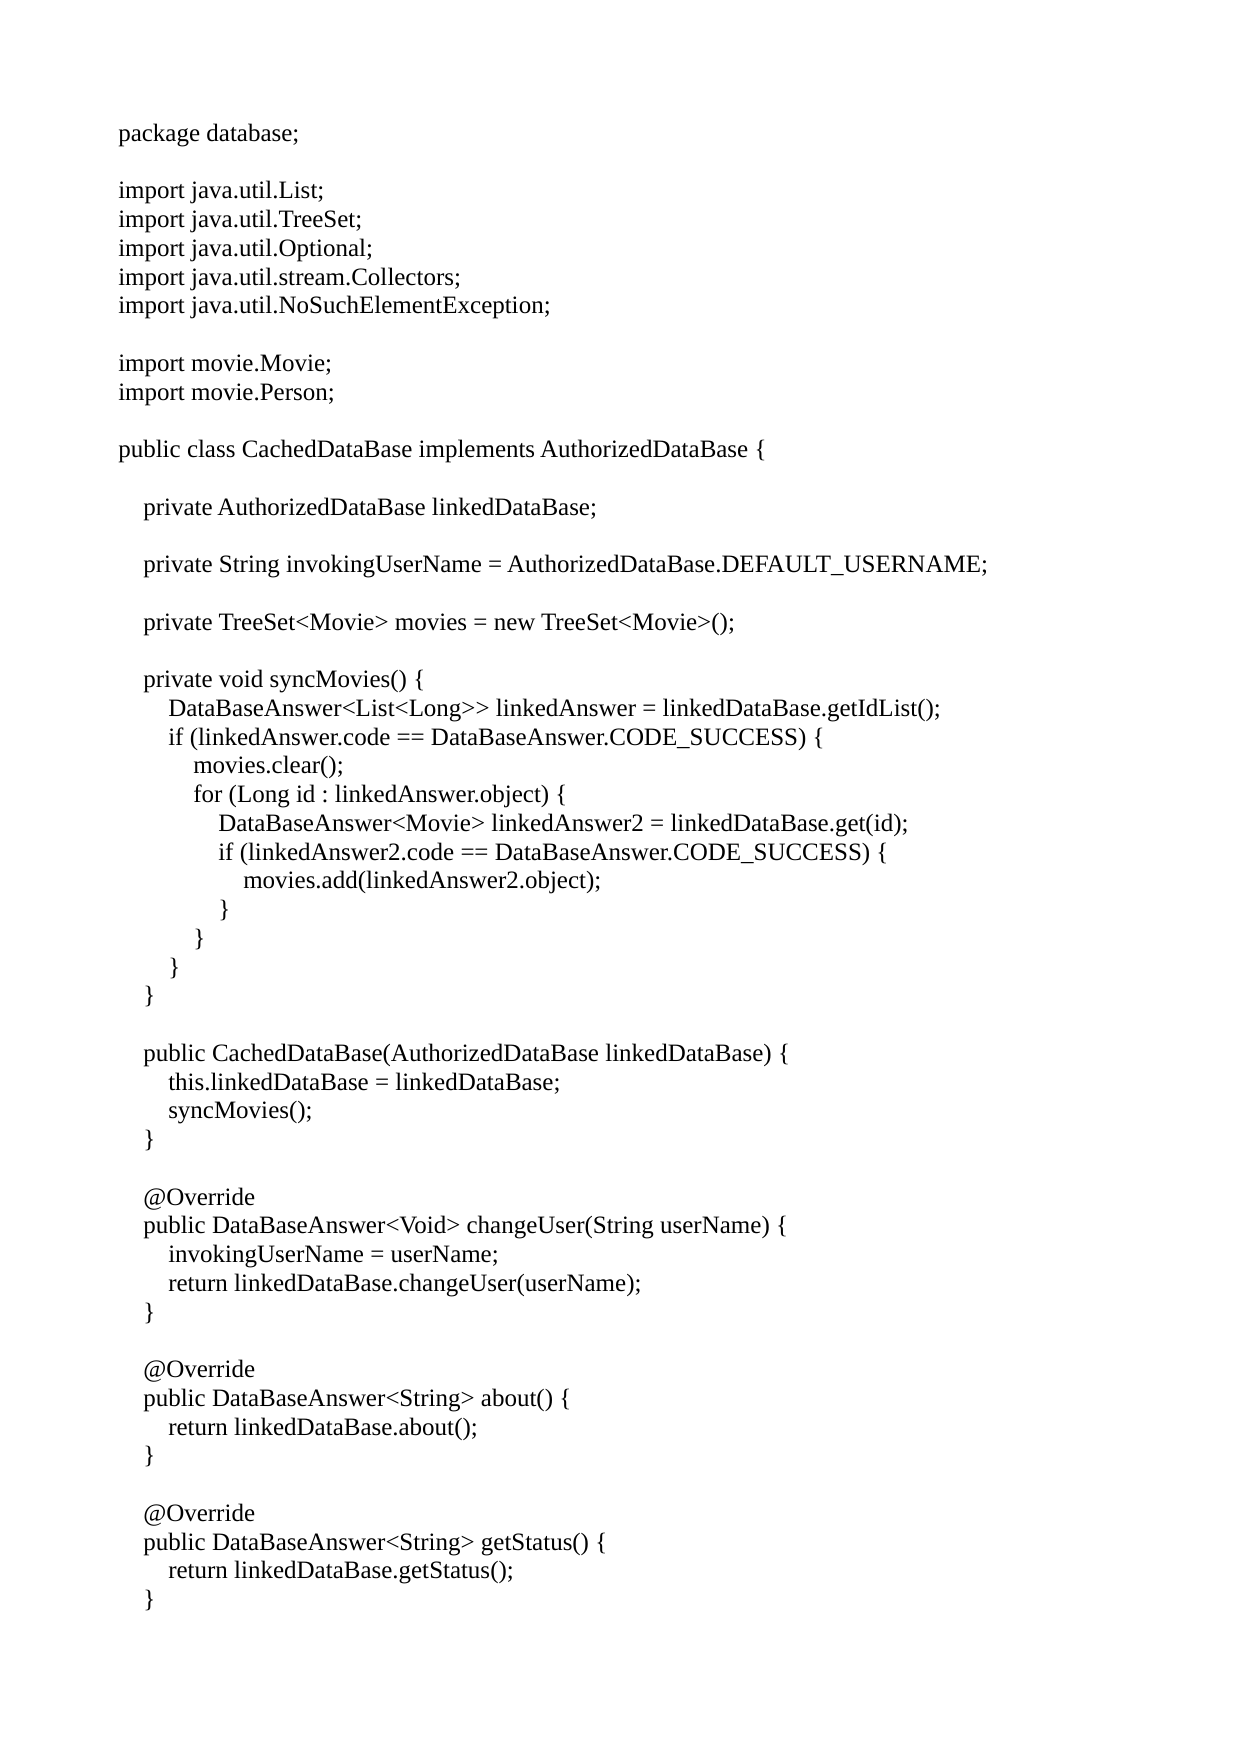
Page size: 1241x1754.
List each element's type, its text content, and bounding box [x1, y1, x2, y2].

text movies.clear(); [118, 751, 1122, 779]
text import java.util.List; [118, 176, 1122, 204]
text public CachedDataBase(AuthorizedDataBase linkedDataBase) { [118, 1038, 1122, 1067]
text DataBaseAnswer<List<Long>> linkedAnswer = linkedDataBase.getIdList(); [118, 693, 1122, 722]
text @Override [118, 1182, 1122, 1211]
text syncMovies(); [118, 1096, 1122, 1124]
text if (linkedAnswer2.code == DataBaseAnswer.CODE_SUCCESS) { [118, 837, 1122, 866]
text return linkedDataBase.getStatus(); [118, 1556, 1122, 1584]
text import java.util.Optional; [118, 233, 1122, 262]
text } [118, 981, 1122, 1009]
text return linkedDataBase.about(); [118, 1412, 1122, 1441]
text movies.add(linkedAnswer2.object); [118, 866, 1122, 894]
text package database; [118, 118, 1122, 147]
text for (Long id : linkedAnswer.object) { [118, 779, 1122, 808]
text return linkedDataBase.changeUser(userName); [118, 1268, 1122, 1297]
text import java.util.NoSuchElementException; [118, 291, 1122, 319]
text } [118, 894, 1122, 923]
text public class CachedDataBase implements AuthorizedDataBase { [118, 434, 1122, 463]
text @Override [118, 1498, 1122, 1527]
text public DataBaseAnswer<Void> changeUser(String userName) { [118, 1211, 1122, 1239]
text DataBaseAnswer<Movie> linkedAnswer2 = linkedDataBase.get(id); [118, 808, 1122, 837]
text invokingUserName = userName; [118, 1239, 1122, 1268]
text private AuthorizedDataBase linkedDataBase; [118, 492, 1122, 521]
text } [118, 952, 1122, 981]
text @Override [118, 1354, 1122, 1383]
text import movie.Movie; [118, 348, 1122, 377]
text } [118, 1584, 1122, 1613]
text } [118, 1297, 1122, 1326]
text public DataBaseAnswer<String> about() { [118, 1383, 1122, 1412]
text private String invokingUserName = AuthorizedDataBase.DEFAULT_USERNAME; [118, 549, 1122, 578]
text private void syncMovies() { [118, 664, 1122, 693]
text if (linkedAnswer.code == DataBaseAnswer.CODE_SUCCESS) { [118, 722, 1122, 751]
text } [118, 1441, 1122, 1469]
text } [118, 1124, 1122, 1153]
text } [118, 923, 1122, 952]
text private TreeSet<Movie> movies = new TreeSet<Movie>(); [118, 607, 1122, 636]
text import java.util.stream.Collectors; [118, 262, 1122, 291]
text import movie.Person; [118, 377, 1122, 406]
text import java.util.TreeSet; [118, 204, 1122, 233]
text this.linkedDataBase = linkedDataBase; [118, 1067, 1122, 1096]
text public DataBaseAnswer<String> getStatus() { [118, 1527, 1122, 1556]
